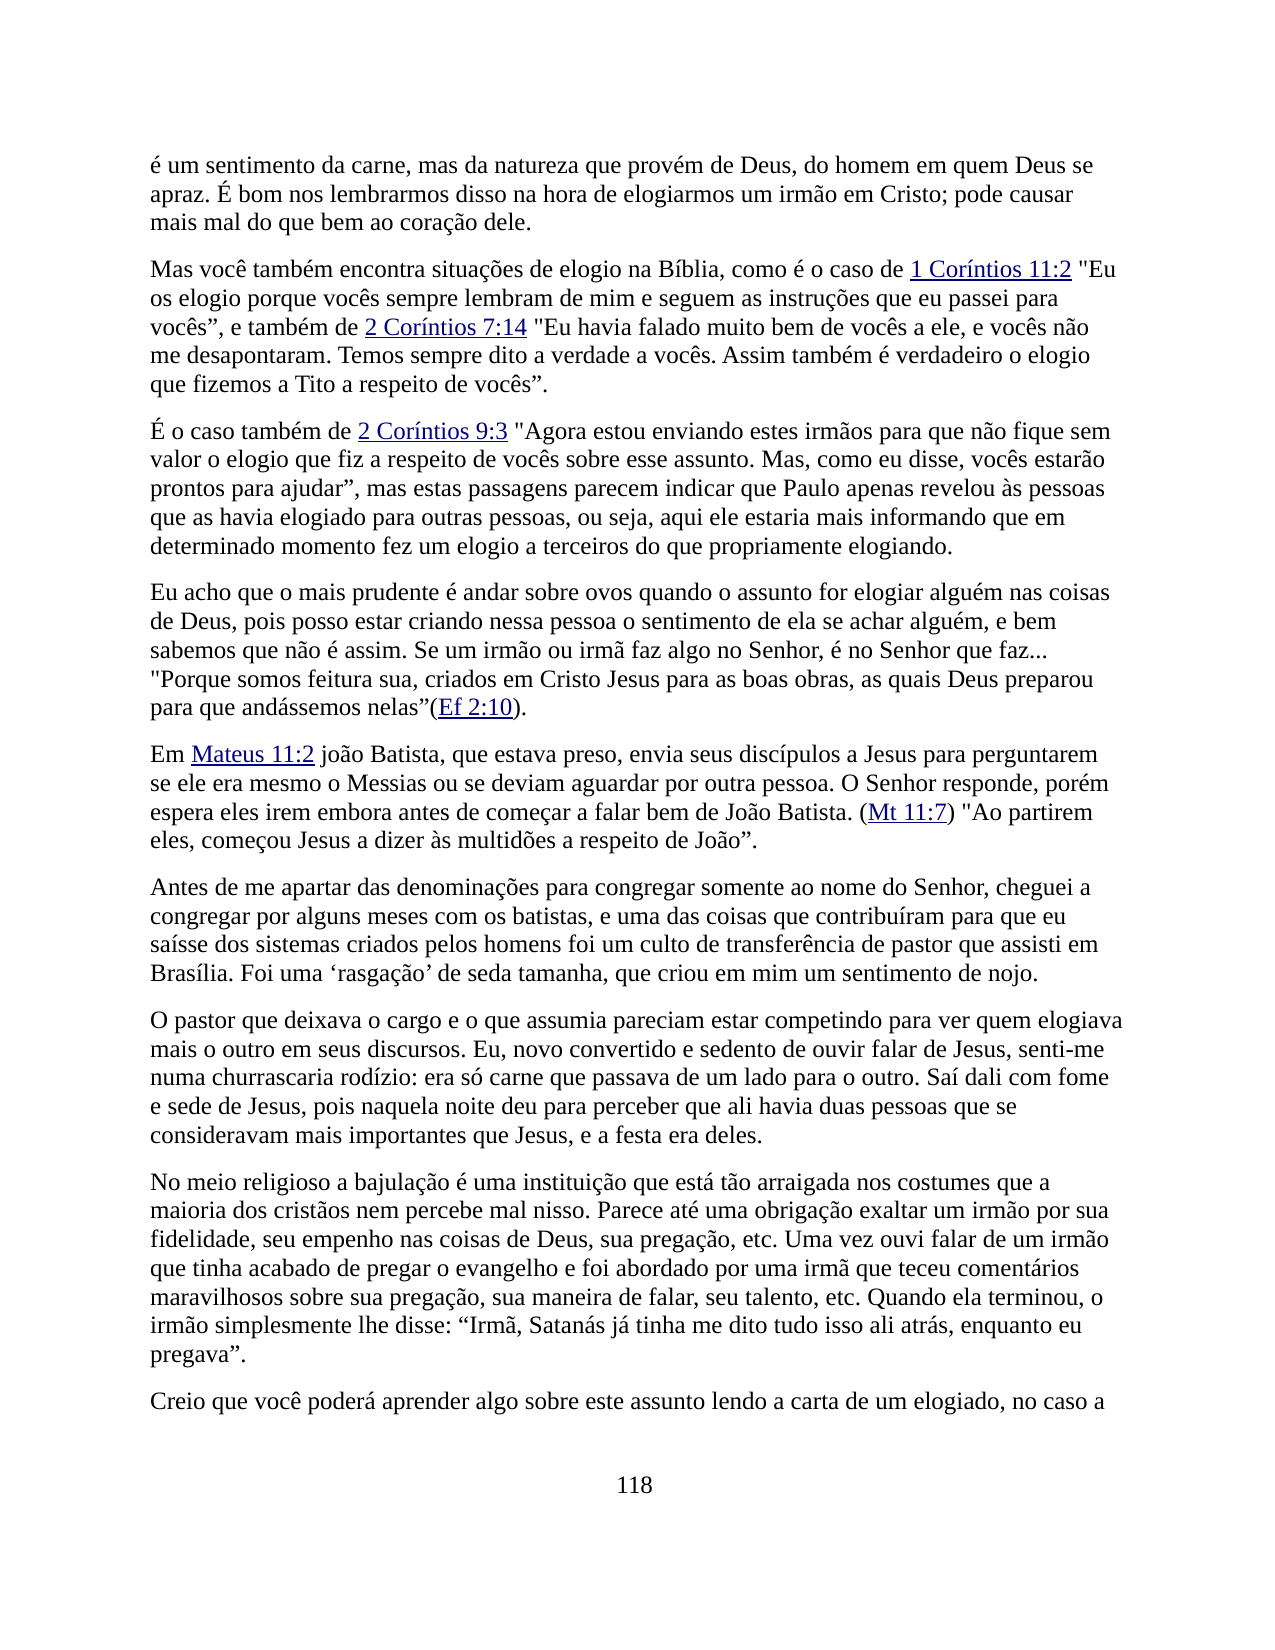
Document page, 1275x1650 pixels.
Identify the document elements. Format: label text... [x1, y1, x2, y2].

text No meio religioso a bajulação é uma instituição que está tão arraigada nos costumes que a maioria dos cristãos nem percebe mal nisso. Parece até uma obrigação exaltar um irmão por sua fidelidade, seu empenho nas coisas de Deus, sua pregação, etc. Uma vez ouvi falar de um irmão que tinha acabado de pregar o evangelho e foi abordado por uma irmã que teceu comentários maravilhosos sobre sua pregação, sua maneira de falar, seu talento, etc. Quando ela terminou, o irmão simplesmente lhe disse: “Irmã, Satanás já tinha me dito tudo isso ali atrás, enquanto eu pregava”. [150, 1167, 1125, 1368]
text Creio que você poderá aprender algo sobre este assunto lendo a carta de um elogiado, no caso a [150, 1386, 1125, 1414]
text Em Mateus 11:2 joão Batista, que estava preso, envia seus discípulos a Jesus para perguntarem se ele era mesmo o Messias ou se deviam aguardar por outra pessoa. O Senhor responde, porém espera eles irem embora antes de começar a falar bem de João Batista. (Mt 11:7) "Ao partirem eles, começou Jesus a dizer às multidões a respeito de João”. [150, 739, 1125, 854]
text Eu acho que o mais prudente é andar sobre ovos quando o assunto for elogiar alguém nas coisas de Deus, pois posso estar criando nessa pessoa o sentimento de ela se achar alguém, e bem sabemos que não é assim. Se um irmão ou irmã faz algo no Senhor, é no Senhor que faz... "Porque somos feitura sua, criados em Cristo Jesus para as boas obras, as quais Deus preparou para que andássemos nelas”(Ef 2:10). [150, 577, 1125, 721]
text Antes de me apartar das denominações para congregar somente ao nome do Senhor, cheguei a congregar por alguns meses com os batistas, e uma das coisas que contribuíram para que eu saísse dos sistemas criados pelos homens foi um culto de transferência de pastor que assisti em Brasília. Foi uma ‘rasgação’ de seda tamanha, que criou em mim um sentimento de nojo. [150, 872, 1125, 987]
text É o caso também de 2 Coríntios 9:3 "Agora estou enviando estes irmãos para que não fique sem valor o elogio que fiz a respeito de vocês sobre esse assunto. Mas, como eu disse, vocês estarão prontos para ajudar”, mas estas passagens parecem indicar que Paulo apenas revelou às pessoas que as havia elogiado para outras pessoas, ou seja, aqui ele estaria mais informando que em determinado momento fez um elogio a terceiros do que propriamente elogiando. [150, 416, 1125, 559]
text é um sentimento da carne, mas da natureza que provém de Deus, do homem em quem Deus se apraz. É bom nos lembrarmos disso na hora de elogiarmos um irmão em Cristo; pode causar mais mal do que bem ao coração dele. [150, 150, 1125, 236]
text Mas você também encontra situações de elogio na Bíblia, como é o caso de 1 Coríntios 11:2 "Eu os elogio porque vocês sempre lembram de mim e seguem as instruções que eu passei para vocês”, e também de 2 Coríntios 7:14 "Eu havia falado muito bem de vocês a ele, e vocês não me desapontaram. Temos sempre dito a verdade a vocês. Assim também é verdadeiro o elogio que fizemos a Tito a respeito de vocês”. [150, 254, 1125, 398]
text O pastor que deixava o cargo e o que assumia pareciam estar competindo para ver quem elogiava mais o outro em seus discursos. Eu, novo convertido e sedento de ouvir falar de Jesus, senti-me numa churrascaria rodízio: era só carne que passava de um lado para o outro. Saí dali com fome e sede de Jesus, pois naquela noite deu para perceber que ali havia duas pessoas que se consideravam mais importantes que Jesus, e a festa era deles. [150, 1005, 1125, 1149]
